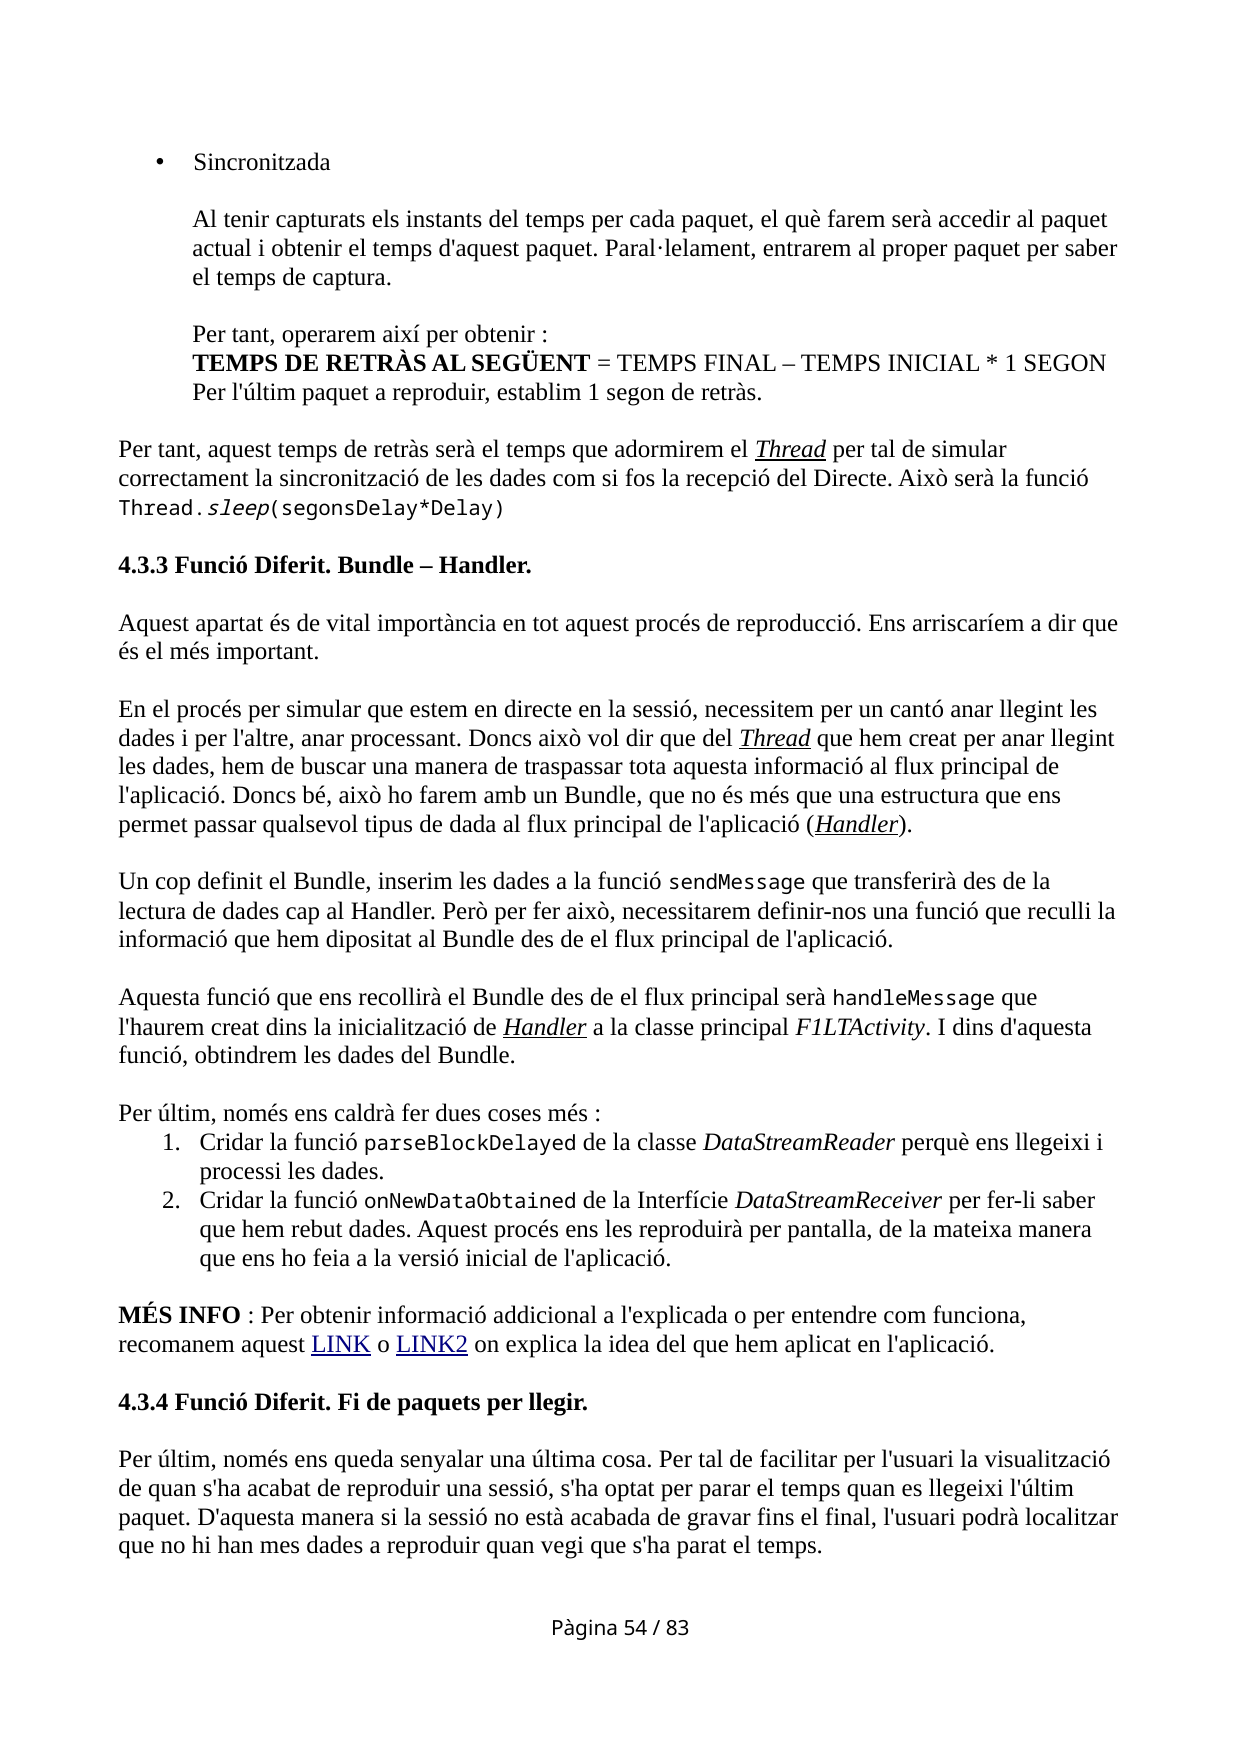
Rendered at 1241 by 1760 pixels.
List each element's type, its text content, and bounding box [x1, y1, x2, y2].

text 4.3.4 Funció Diferit. Fi de paquets per llegir. [118, 1387, 1122, 1416]
text Per últim, només ens caldrà fer dues coses més : [118, 1098, 1122, 1127]
text Per últim, només ens queda senyalar una última cosa. Per tal de facilitar per l'usuari la visualització de quan s'ha acabat de reproduir una sessió, s'ha optat per parar el temps quan es llegeixi l'últim paquet. D'aquesta manera si la sessió no està acabada de gravar fins el final, l'usuari podrà localitzar que no hi han mes dades a reproduir quan vegi que s'ha parat el temps. [118, 1416, 1122, 1559]
text Aquest apartat és de vital importància en tot aquest procés de reproducció. Ens arriscaríem a dir que és el més important. [118, 608, 1122, 665]
text En el procés per simular que estem en directe en la sessió, necessitem per un cantó anar llegint les dades i per l'altre, anar processant. Doncs això vol dir que del Thread que hem creat per anar llegint les dades, hem de buscar una manera de traspassar tota aquesta informació al flux principal de l'aplicació. Doncs bé, això ho farem amb un Bundle, que no és més que una estructura que ens permet passar qualsevol tipus de dada al flux principal de l'aplicació (Handler). [118, 694, 1122, 838]
text Per tant, operarem així per obtenir : [118, 319, 1122, 348]
text Al tenir capturats els instants del temps per cada paquet, el què farem serà accedir al paquet actual i obtenir el temps d'aquest paquet. Paral·lelament, entrarem al proper paquet per saber el temps de captura. [118, 204, 1122, 291]
list Cridar la funció parseBlockDelayed de la classe DataStreamReader perquè ens llegeixi i processi les dades. [162, 1127, 1122, 1185]
list Sincronitzada [156, 147, 1122, 176]
text MÉS INFO : Per obtenir informació addicional a l'explicada o per entendre com funciona, recomanem aquest LINK o LINK2 on explica la idea del que hem aplicat en l'aplicació. [118, 1301, 1122, 1358]
text Aquesta funció que ens recollirà el Bundle des de el flux principal serà handleMessage que l'haurem creat dins la inicialització de Handler a la classe principal F1LTActivity. I dins d'aquesta funció, obtindrem les dades del Bundle. [118, 982, 1122, 1069]
text 4.3.3 Funció Diferit. Bundle – Handler. [118, 550, 1122, 579]
text Un cop definit el Bundle, inserim les dades a la funció sendMessage que transferirà des de la lectura de dades cap al Handler. Però per fer això, necessitarem definir-nos una funció que reculli la informació que hem dipositat al Bundle des de el flux principal de l'aplicació. [118, 866, 1122, 953]
text Per tant, aquest temps de retràs serà el temps que adormirem el Thread per tal de simular correctament la sincronització de les dades com si fos la recepció del Directe. Això serà la funció Thread.sleep(segonsDelay*Delay) [118, 434, 1122, 521]
text Per l'últim paquet a reproduir, establim 1 segon de retràs. [118, 377, 1122, 406]
text TEMPS DE RETRÀS AL SEGÜENT = TEMPS FINAL – TEMPS INICIAL * 1 SEGON [118, 348, 1122, 377]
list Cridar la funció onNewDataObtained de la Interfície DataStreamReceiver per fer-li saber que hem rebut dades. Aquest procés ens les reproduirà per pantalla, de la mateixa manera que ens ho feia a la versió inicial de l'aplicació. [162, 1185, 1122, 1272]
